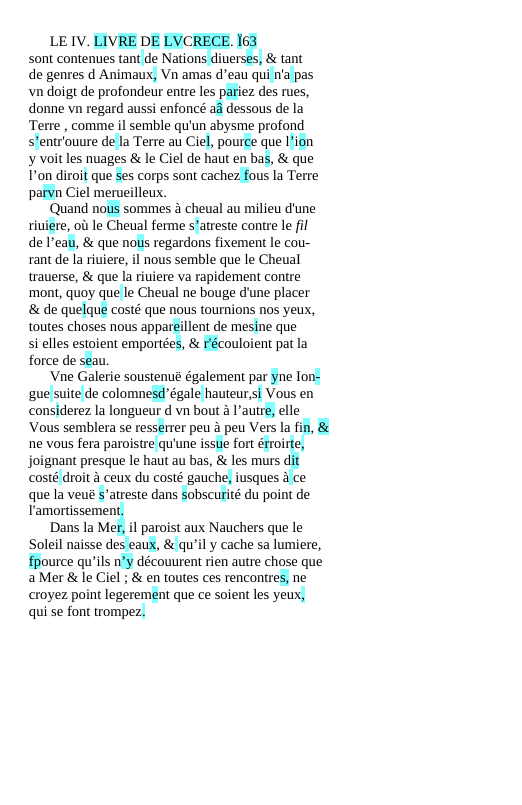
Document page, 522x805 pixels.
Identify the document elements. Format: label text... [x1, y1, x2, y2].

text Vne Galerie soustenuë également par yne Ion- gue suite de colomnesd’égale hauteur,si Vous en considerez la longueur d vn bout à l’autre, elle Vous semblera se resserrer peu à peu Vers la fin, & ne vous fera paroistre qu'une issue fort érroirte, joignant presque le haut au bas, & les murs dit costé droit à ceux du costé gauche, iusques à ce que la veuë s’atreste dans sobscurité du point de l'amortissement. [29, 368, 412, 519]
text LE IV. LIVRE DE LVCRECE. Ï63 sont contenues tant de Nations diuerses, & tant de genres d Animaux, Vn amas d’eau qui n'a pas vn doigt de profondeur entre les pariez des rues, donne vn regard aussi enfoncé aâ dessous de la Terre , comme il semble qu'un abysme profond s’entr'ouure de la Terre au Ciel, pource que l’ion y voit les nuages & le Ciel de haut en bas, & que l’on diroit que ses corps sont cachez fous la Terre parvn Ciel merueilleux. [29, 33, 412, 200]
text Quand nous sommes à cheual au milieu d'une riuiere, où le Cheual ferme s’atreste contre le fil de l’eau, & que nous regardons fixement le cou- rant de la riuiere, il nous semble que le CheuaI trauerse, & que la riuiere va rapidement contre mont, quoy que le Cheual ne bouge d'une placer & de quelque costé que nous tournions nos yeux, toutes choses nous appareillent de mesine que si elles estoient emportées, & r'écouloient pat la force de seau. [29, 200, 412, 368]
text Dans la Mer, il paroist aux Nauchers que le Soleil naisse des eaux, & qu’il y cache sa lumiere, fpource qu’ils n’y découurent rien autre chose que a Mer & le Ciel ; & en toutes ces rencontres, ne croyez point legerement que ce soient les yeux, qui se font trompez. [29, 519, 412, 619]
